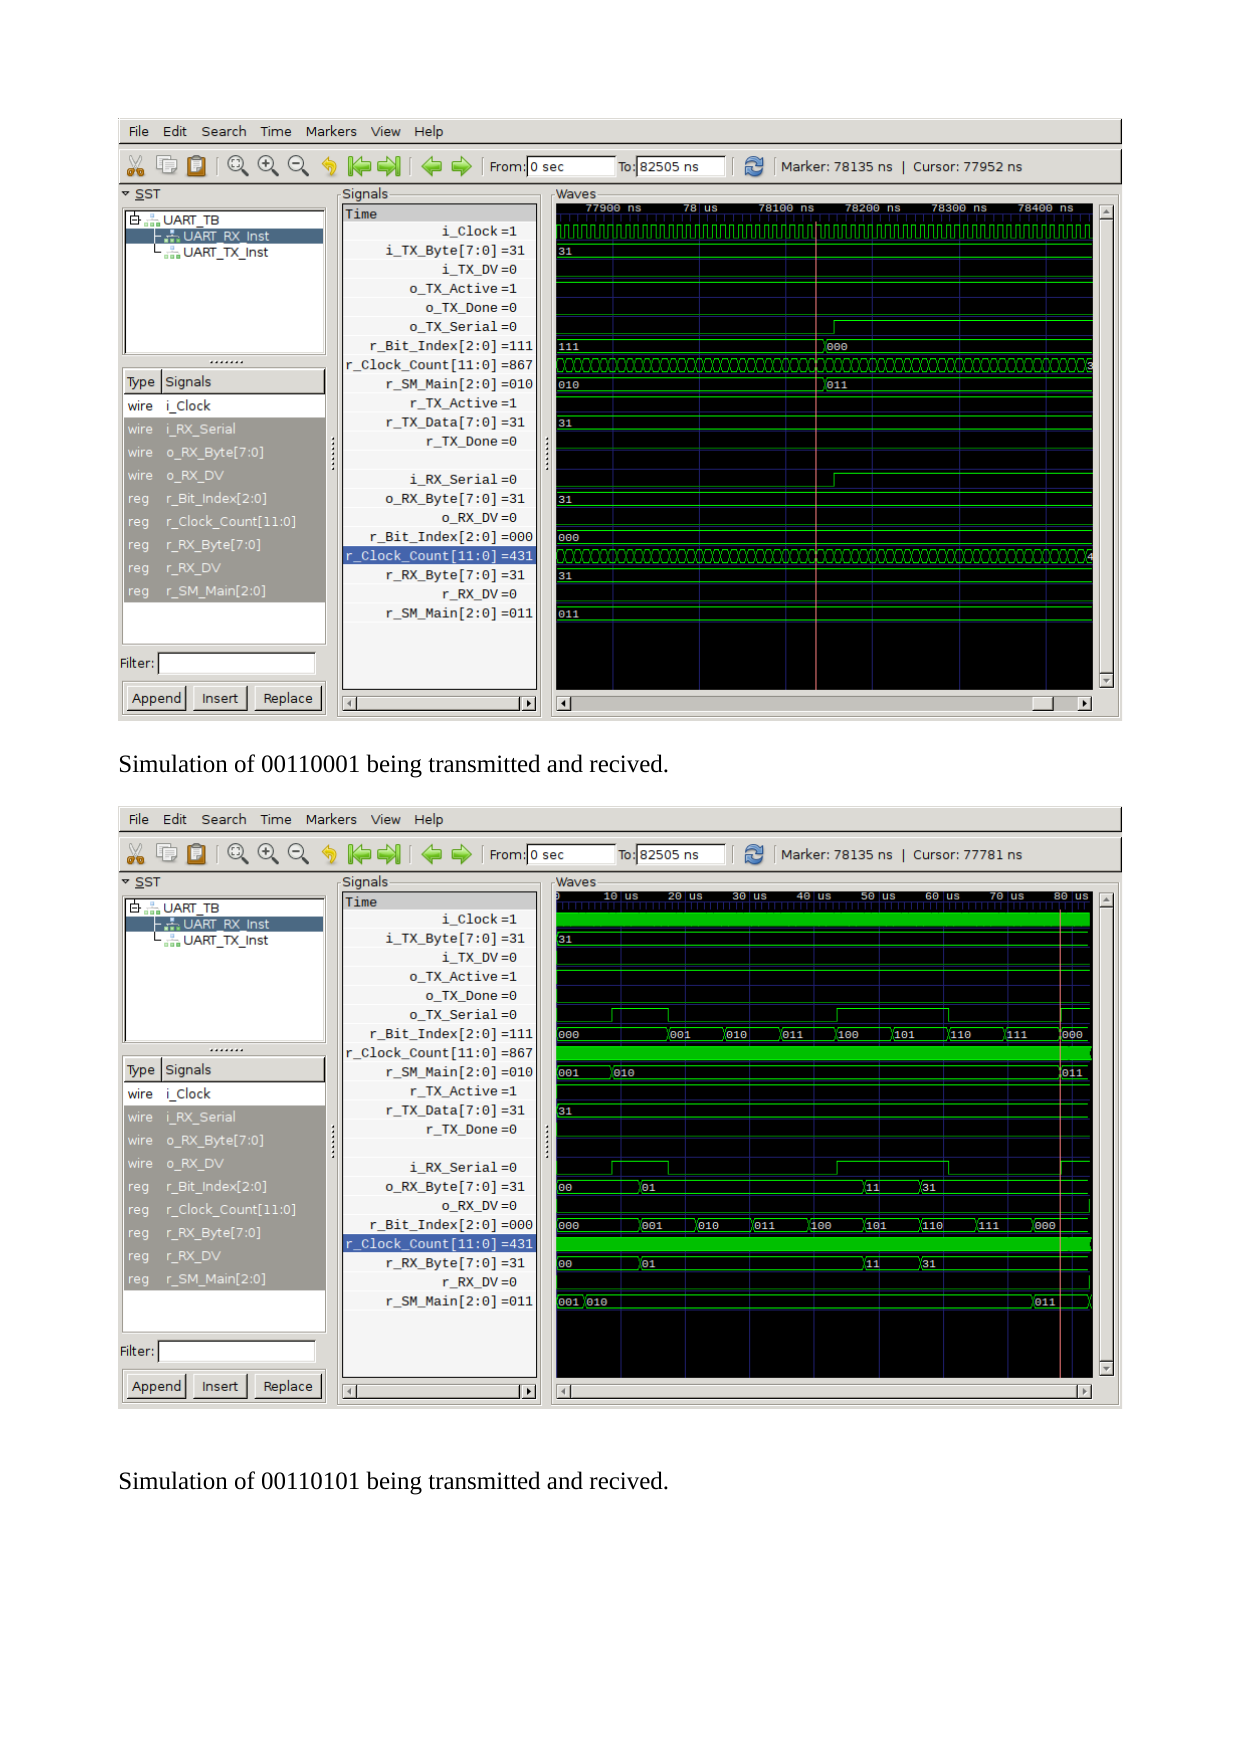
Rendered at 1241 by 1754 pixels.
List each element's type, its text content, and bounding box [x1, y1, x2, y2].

picture [118, 806, 1123, 1409]
picture [118, 118, 1123, 721]
text Simulation of 00110101 being transmitted and recived. [118, 1466, 1122, 1495]
text Simulation of 00110001 being transmitted and recived. [118, 749, 1122, 778]
